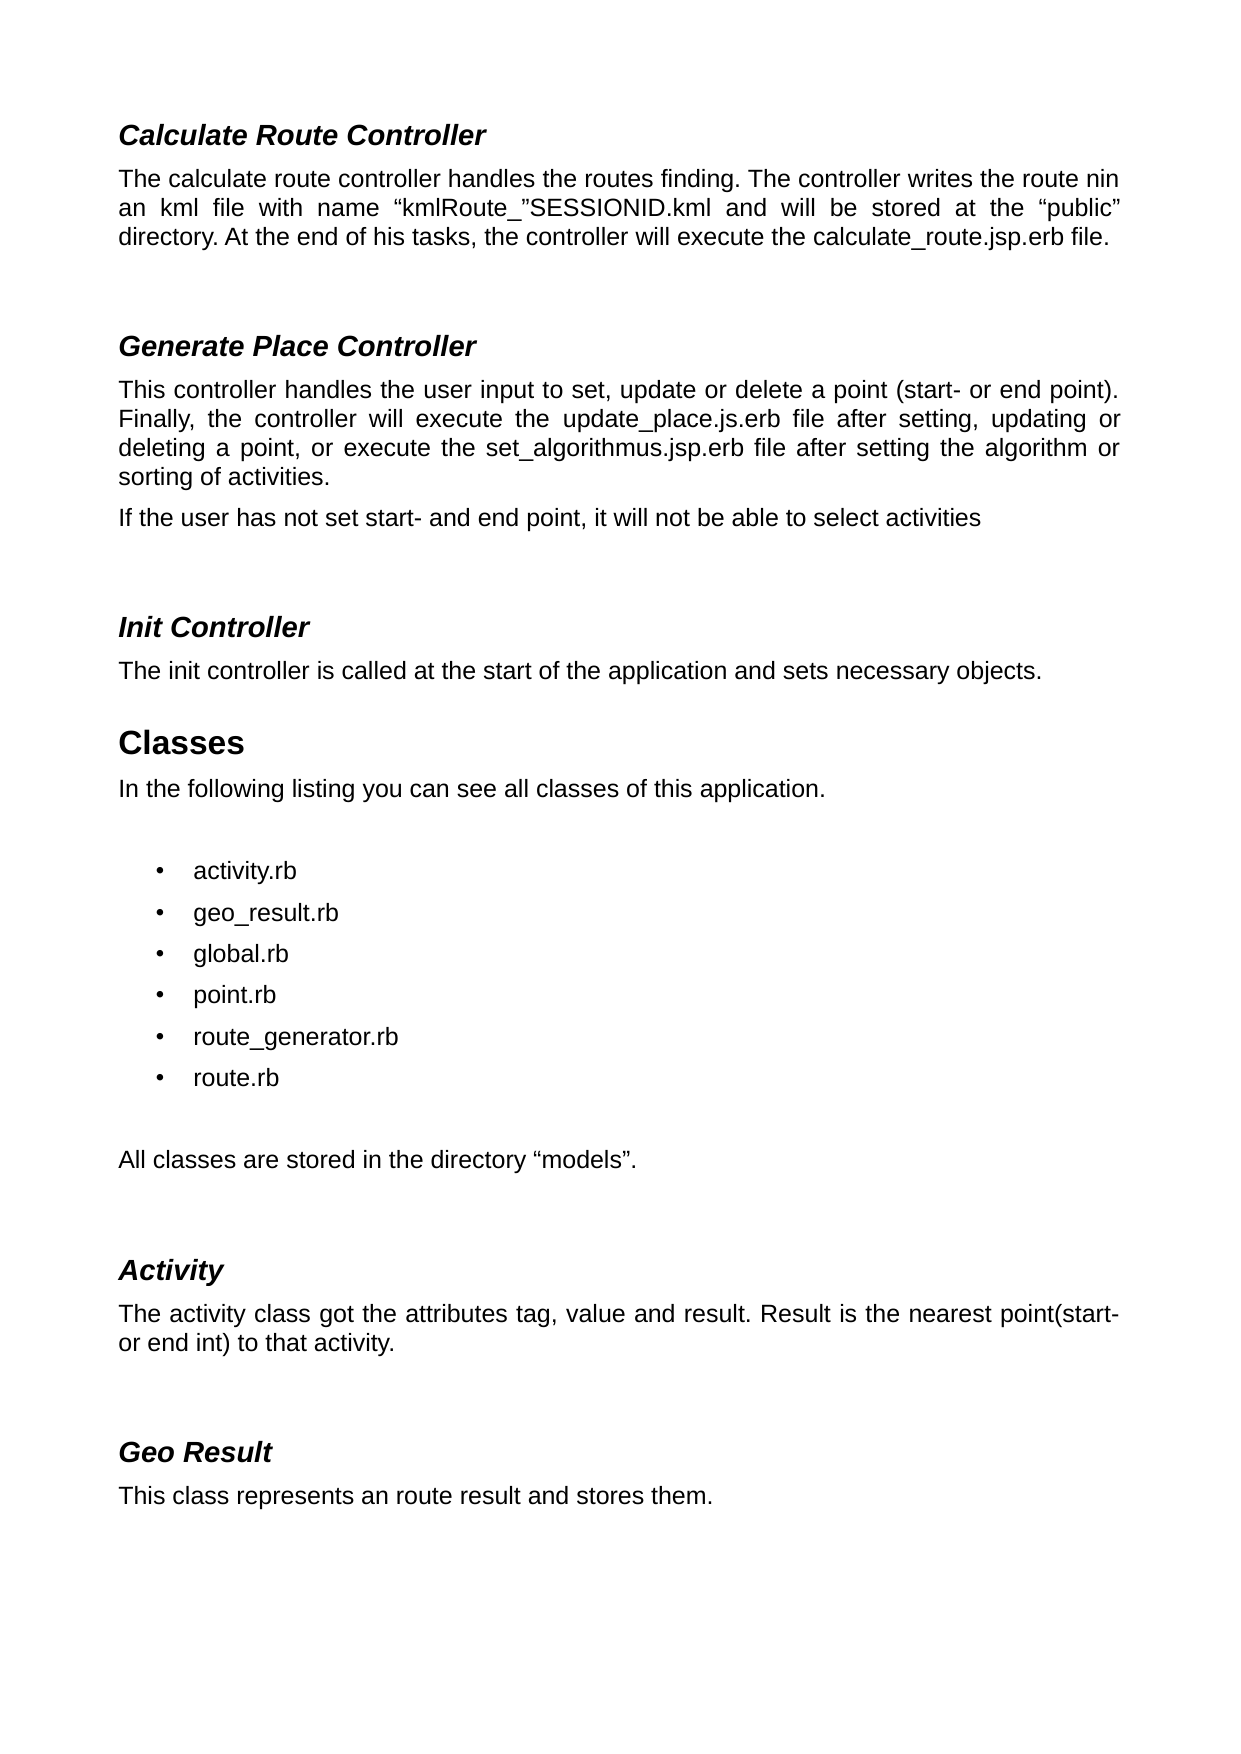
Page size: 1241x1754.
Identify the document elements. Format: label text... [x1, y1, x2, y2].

list route.rb [156, 1063, 1122, 1092]
text This controller handles the user input to set, update or delete a point (start- or end point). Finally, the controller will execute the update_place.js.erb file after setting, updating or deleting a point, or execute the set_algorithmus.jsp.erb file after setting the algorithm or sorting of activities. [118, 375, 1122, 490]
subtitle Classes [118, 722, 1122, 761]
text The calculate route controller handles the routes finding. The controller writes the route nin an kml file with name “kmlRoute_”SESSIONID.kml and will be stored at the “public” directory. At the end of his tasks, the controller will execute the calculate_route.jsp.erb file. [118, 164, 1122, 250]
subtitle Calculate Route Controller [118, 118, 1122, 152]
text The init controller is called at the start of the application and sets necessary objects. [118, 656, 1122, 685]
subtitle Activity [118, 1253, 1122, 1287]
text The activity class got the attributes tag, value and result. Result is the nearest point(start- or end int) to that activity. [118, 1299, 1122, 1357]
subtitle Geo Result [118, 1435, 1122, 1469]
text In the following listing you can see all classes of this application. [118, 774, 1122, 802]
list point.rb [156, 980, 1122, 1009]
subtitle Init Controller [118, 610, 1122, 644]
text This class represents an route result and stores them. [118, 1481, 1122, 1510]
list route_generator.rb [156, 1022, 1122, 1050]
subtitle Generate Place Controller [118, 329, 1122, 363]
list geo_result.rb [156, 897, 1122, 926]
text If the user has not set start- and end point, it will not be able to select activities [118, 503, 1122, 531]
list global.rb [156, 939, 1122, 968]
list activity.rb [156, 856, 1122, 885]
text All classes are stored in the directory “models”. [118, 1146, 1122, 1174]
